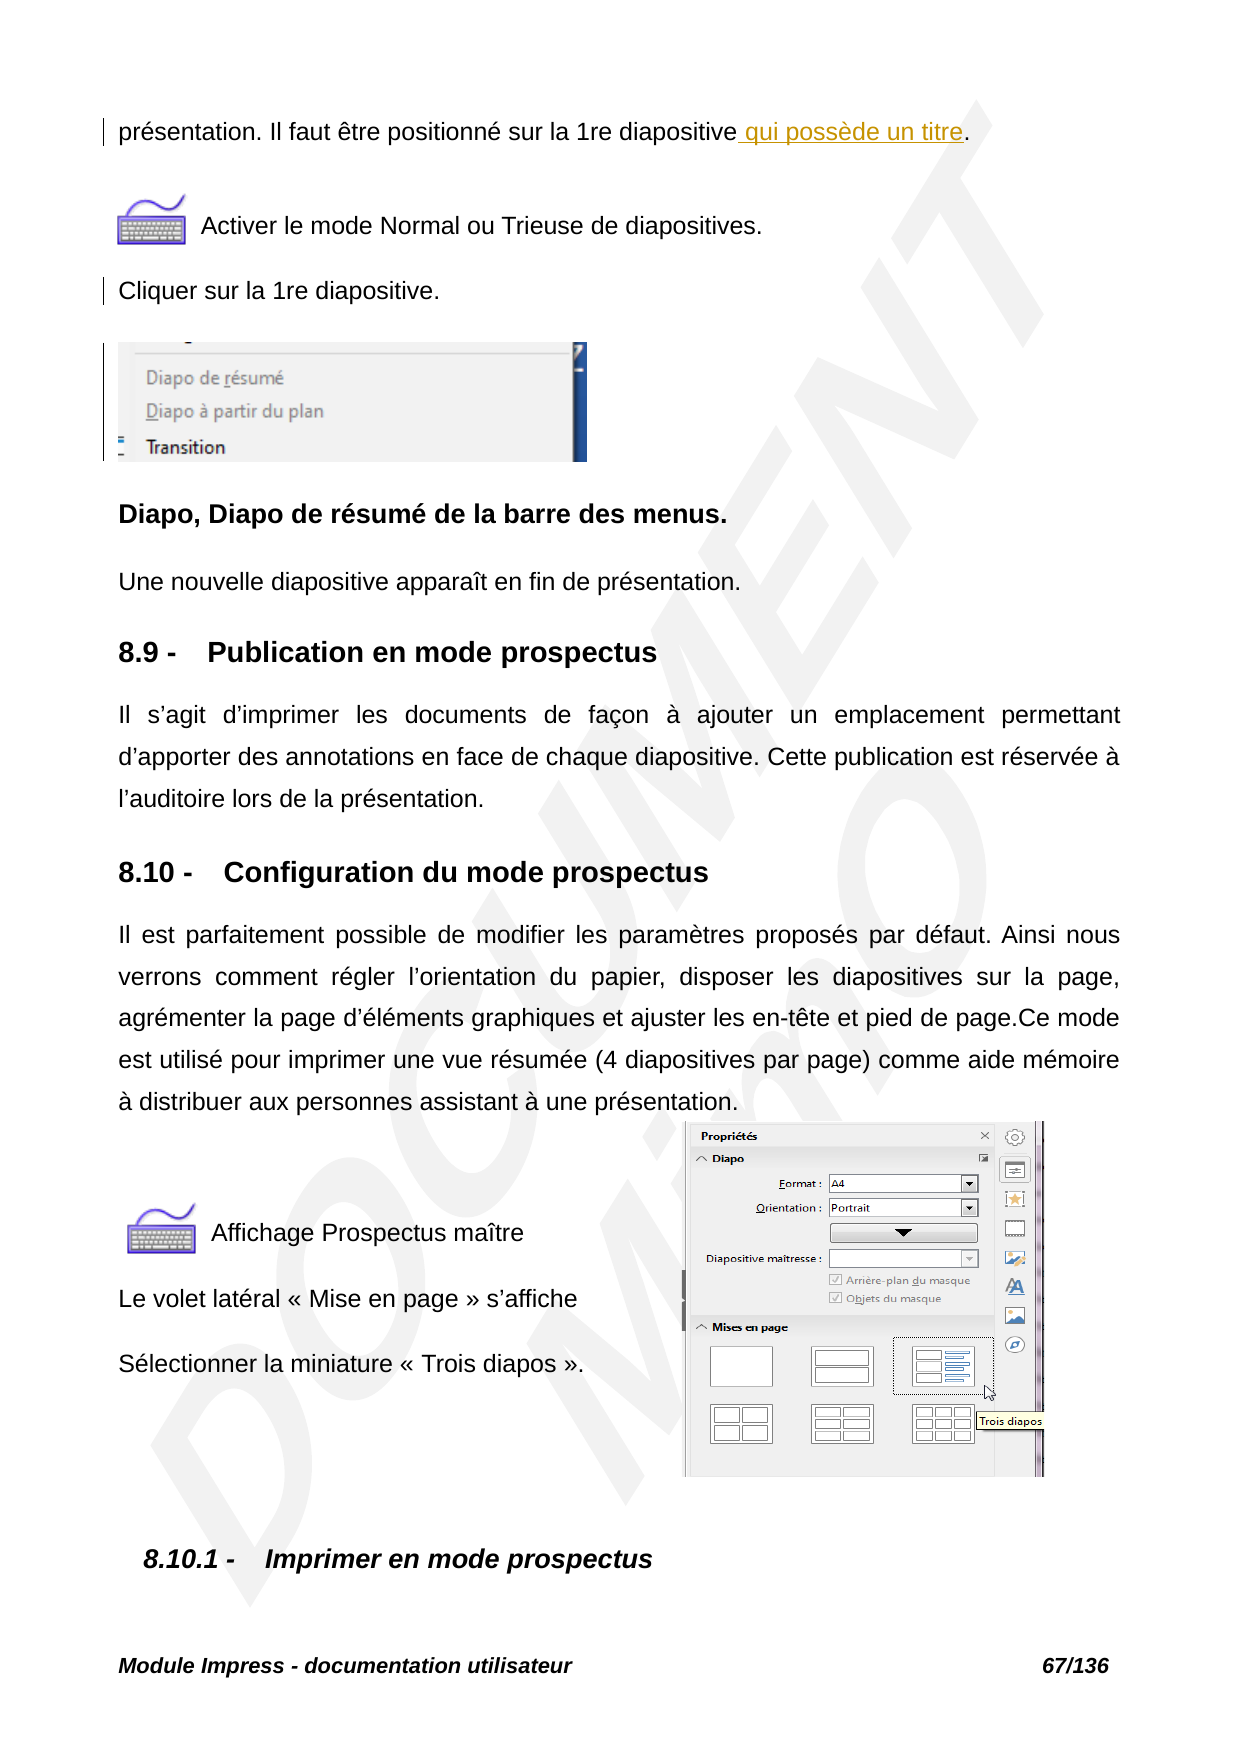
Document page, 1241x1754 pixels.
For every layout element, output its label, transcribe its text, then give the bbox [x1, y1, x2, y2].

text Affichage Prospectus maître [199, 1219, 681, 1247]
text Il s’agit d’imprimer les documents de façon à ajouter un emplacement permettant d’apporter des annotations en face de chaque diapositive. Cette publication est réservée à l’auditoire lors de la présentation. [118, 701, 1122, 812]
subtitle Imprimer en mode prospectus [143, 1544, 1122, 1574]
text Le volet latéral « Mise en page » s’affiche [118, 1284, 681, 1312]
text Une nouvelle diapositive apparaît en fin de présentation. [118, 568, 1122, 596]
picture [681, 1121, 1045, 1477]
text [1045, 1350, 1122, 1378]
subtitle Publication en mode prospectus [118, 636, 1122, 669]
text présentation. Il faut être positionné sur la 1re diapositive qui possède un titre. [118, 118, 1122, 146]
text Cliquer sur la 1re diapositive. [118, 277, 1122, 305]
text Sélectionner la miniature « Trois diapos ». [118, 1350, 681, 1378]
text [1045, 1219, 1122, 1247]
picture [118, 342, 587, 462]
subtitle Configuration du mode prospectus [118, 856, 1122, 888]
text Il est parfaitement possible de modifier les paramètres proposés par défaut. Ainsi nous verrons comment régler l’orientation du papier, disposer les diapositives sur la page, agrémenter la page d’éléments graphiques et ajuster les en-tête et pied de page.Ce mode est utilisé pour imprimer une vue résumée (4 diapositives par page) comme aide mémoire à distribuer aux personnes assistant à une présentation. [118, 920, 1122, 1116]
picture [123, 1192, 199, 1268]
text Diapo, Diapo de résumé de la barre des menus. [118, 499, 1122, 529]
text Activer le mode Normal ou Trieuse de diapositives. [189, 211, 1122, 239]
picture [113, 183, 189, 259]
text [1045, 1284, 1122, 1312]
